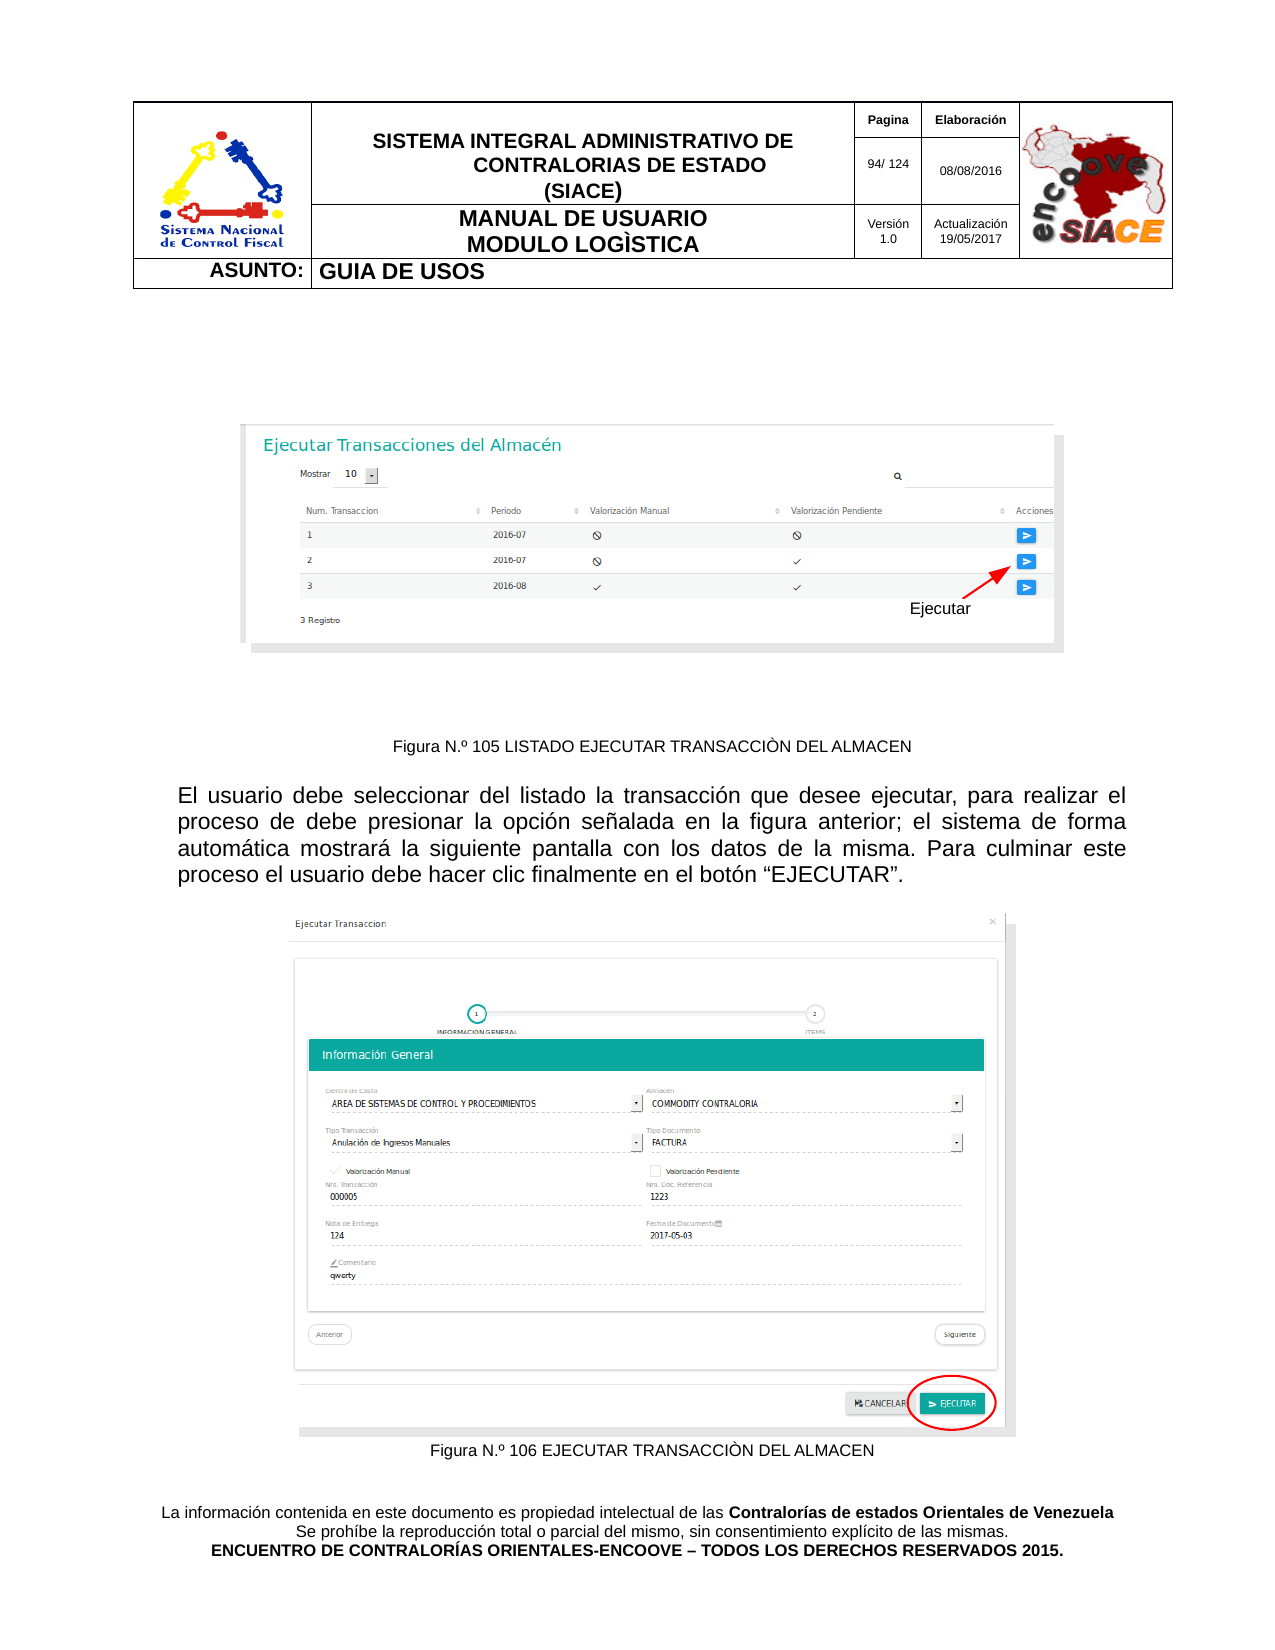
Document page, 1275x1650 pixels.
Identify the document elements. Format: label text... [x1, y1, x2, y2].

picture [288, 913, 1006, 1427]
picture [909, 1377, 994, 1427]
text Figura N.º 105 LISTADO EJECUTAR TRANSACCIÒN DEL ALMACEN [177, 736, 1127, 756]
picture [240, 424, 1054, 643]
picture [1021, 121, 1167, 248]
text Figura N.º 106 EJECUTAR TRANSACCIÒN DEL ALMACEN [177, 1441, 1127, 1460]
picture [150, 127, 296, 254]
text El usuario debe seleccionar del listado la transacción que desee ejecutar, para realizar el proceso de debe presionar la opción señalada en la figura anterior; el sistema de forma automática mostrará la siguiente pantalla con los datos de la misma. Para culminar este proceso el usuario debe hacer clic finalmente en el botón “EJECUTAR”. [177, 782, 1127, 887]
text Ejecutar [909, 599, 986, 618]
